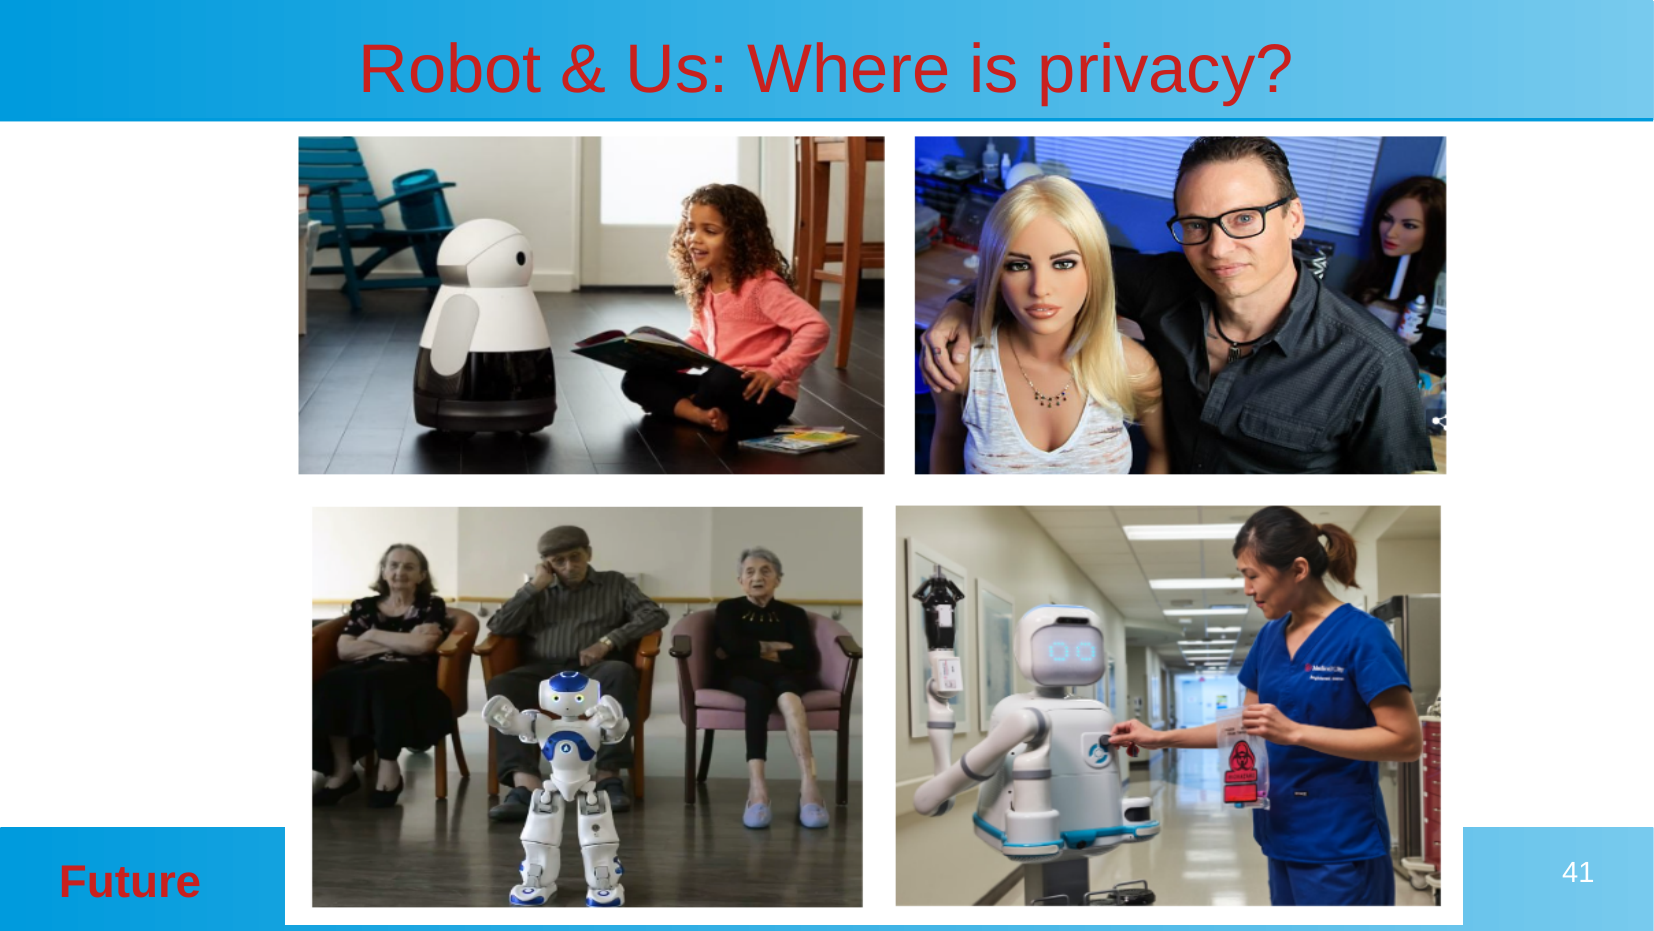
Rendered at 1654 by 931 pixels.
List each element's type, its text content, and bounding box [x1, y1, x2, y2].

picture [285, 124, 1463, 925]
title Robot & Us: Where is privacy? [59, 29, 1595, 108]
